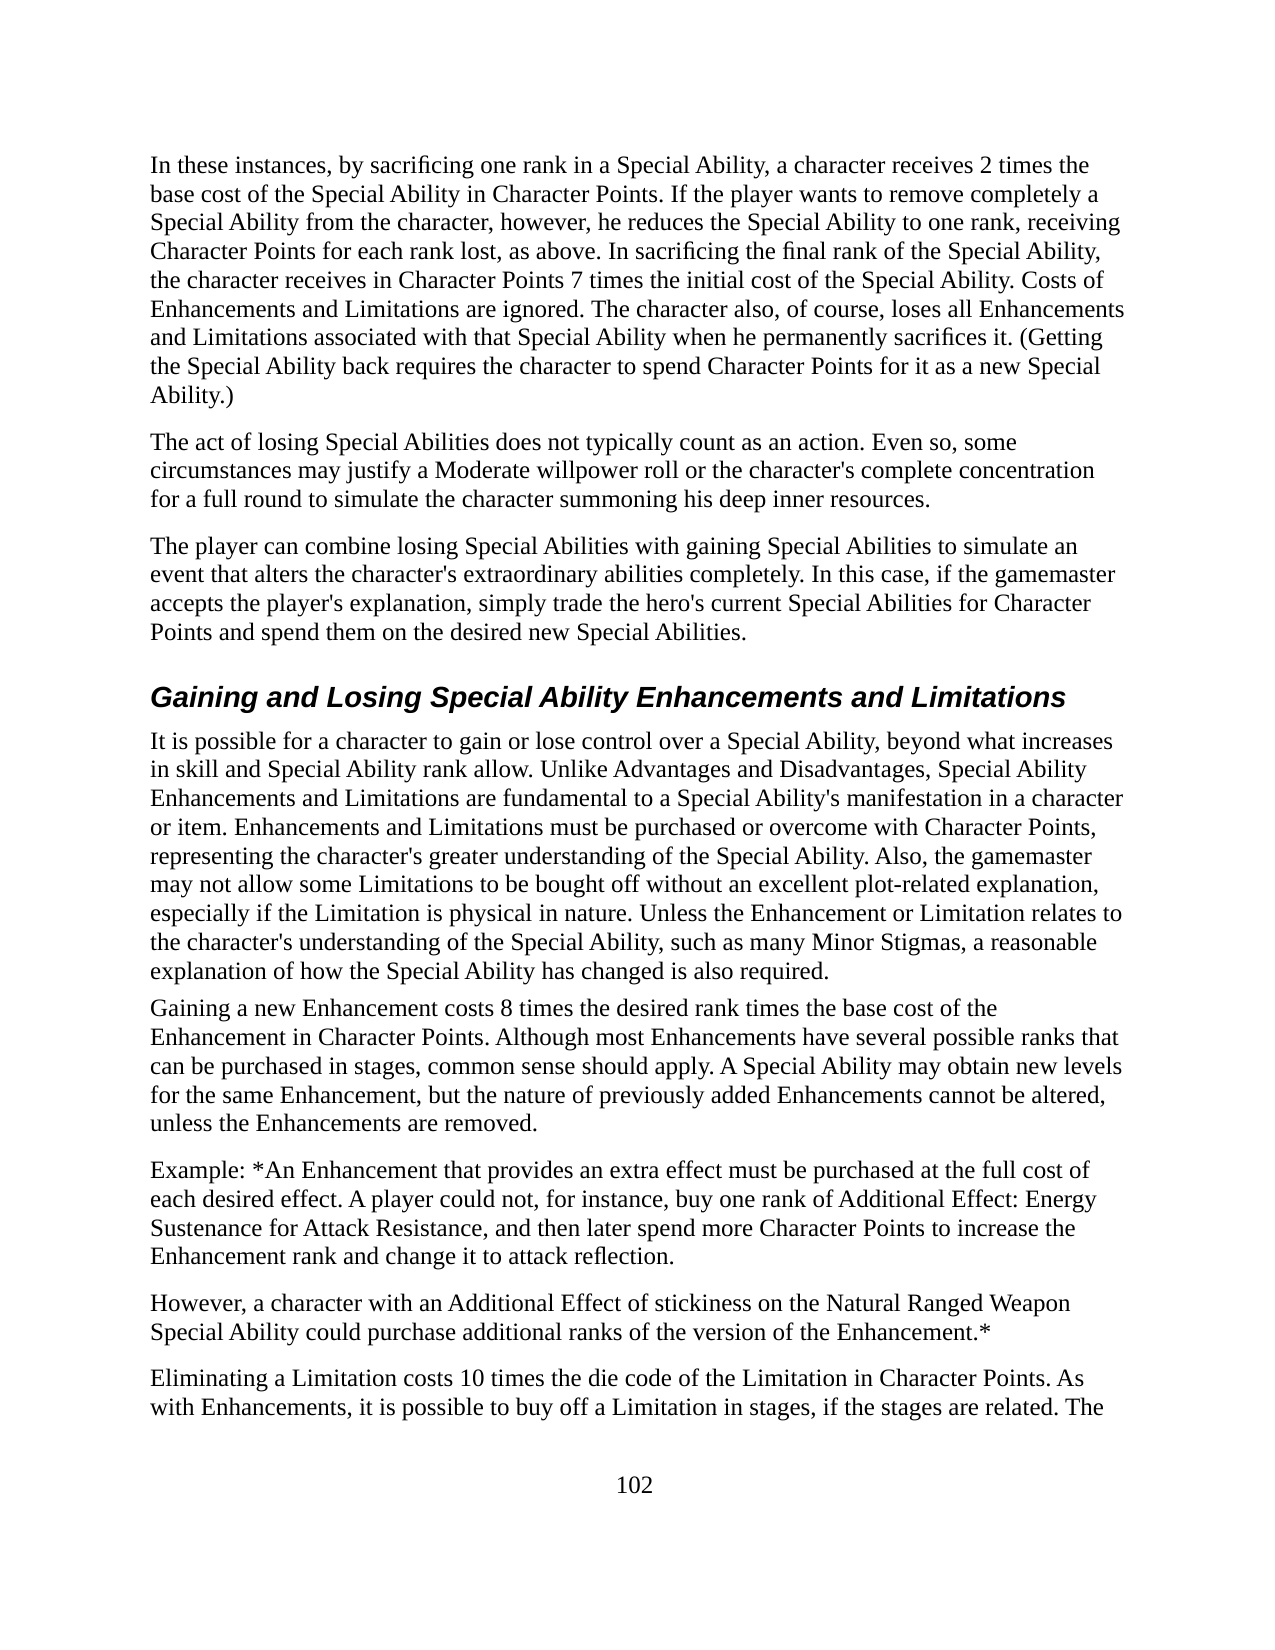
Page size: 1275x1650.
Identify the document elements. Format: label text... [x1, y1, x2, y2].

text However, a character with an Additional Effect of stickiness on the Natural Ranged Weapon Special Ability could purchase additional ranks of the version of the Enhancement.* [150, 1288, 1125, 1346]
text It is possible for a character to gain or lose control over a Special Ability, beyond what increases in skill and Special Ability rank allow. Unlike Advantages and Disadvantages, Special Ability Enhancements and Limitations are fundamental to a Special Ability's manifestation in a character or item. Enhancements and Limitations must be purchased or overcome with Character Points, representing the character's greater understanding of the Special Ability. Also, the gamemaster may not allow some Limitations to be bought off without an excellent plot-related explanation, especially if the Limitation is physical in nature. Unless the Enhancement or Limitation relates to the character's understanding of the Special Ability, such as many Minor Stigmas, a reasonable explanation of how the Special Ability has changed is also required. [150, 726, 1125, 984]
text Eliminating a Limitation costs 10 times the die code of the Limitation in Character Points. As with Enhancements, it is possible to buy off a Limitation in stages, if the stages are related. The [150, 1363, 1125, 1421]
text Gaining a new Enhancement costs 8 times the desired rank times the base cost of the Enhancement in Character Points. Although most Enhancements have several possible ranks that can be purchased in stages, common sense should apply. A Special Ability may obtain new levels for the same Enhancement, but the nature of previously added Enhancements cannot be altered, unless the Enhancements are removed. [150, 993, 1125, 1137]
text Example: *An Enhancement that provides an extra effect must be purchased at the full cost of each desired effect. A player could not, for instance, buy one rank of Additional Effect: Energy Sustenance for Attack Resistance, and then later spend more Character Points to increase the Enhancement rank and change it to attack reﬂection. [150, 1155, 1125, 1270]
subtitle Gaining and Losing Special Ability Enhancements and Limitations [150, 680, 1125, 713]
text The act of losing Special Abilities does not typically count as an action. Even so, some circumstances may justify a Moderate willpower roll or the character's complete concentration for a full round to simulate the character summoning his deep inner resources. [150, 427, 1125, 513]
text In these instances, by sacriﬁcing one rank in a Special Ability, a character receives 2 times the base cost of the Special Ability in Character Points. If the player wants to remove completely a Special Ability from the character, however, he reduces the Special Ability to one rank, receiving Character Points for each rank lost, as above. In sacriﬁcing the ﬁnal rank of the Special Ability, the character receives in Character Points 7 times the initial cost of the Special Ability. Costs of Enhancements and Limitations are ignored. The character also, of course, loses all Enhancements and Limitations associated with that Special Ability when he permanently sacriﬁces it. (Getting the Special Ability back requires the character to spend Character Points for it as a new Special Ability.) [150, 150, 1125, 409]
text The player can combine losing Special Abilities with gaining Special Abilities to simulate an event that alters the character's extraordinary abilities completely. In this case, if the gamemaster accepts the player's explanation, simply trade the hero's current Special Abilities for Character Points and spend them on the desired new Special Abilities. [150, 531, 1125, 646]
